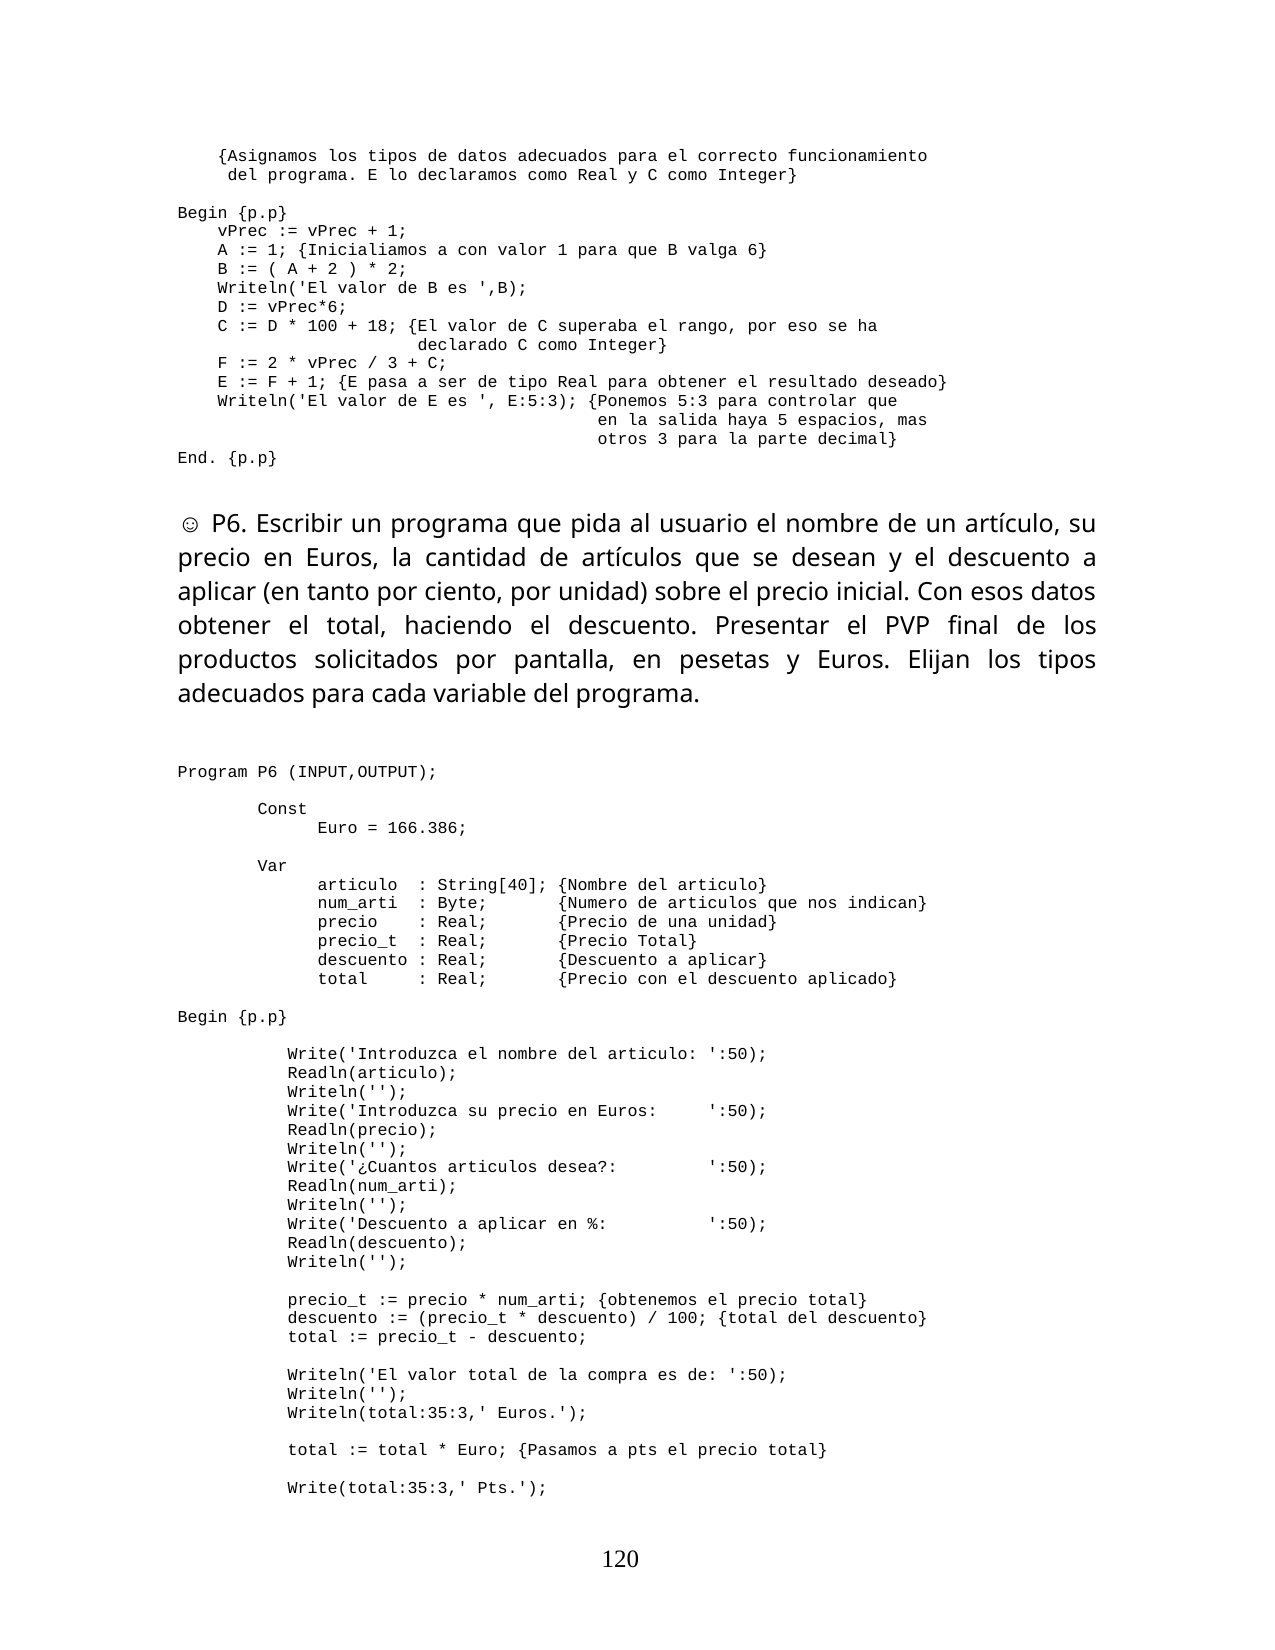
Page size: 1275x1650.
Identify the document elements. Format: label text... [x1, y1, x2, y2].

text Writeln(''); [177, 1140, 1098, 1159]
text precio_t : Real; {Precio Total} [177, 933, 1098, 952]
text Readln(articulo); [177, 1065, 1098, 1084]
text num_arti : Byte; {Numero de articulos que nos indican} [177, 895, 1098, 914]
text Readln(descuento); [177, 1234, 1098, 1253]
text Write('Introduzca el nombre del articulo: ':50); [177, 1046, 1098, 1065]
text {Asignamos los tipos de datos adecuados para el correcto funcionamiento [177, 148, 1098, 166]
text Write('Descuento a aplicar en %: ':50); [177, 1216, 1098, 1234]
text precio_t := precio * num_arti; {obtenemos el precio total} [177, 1291, 1098, 1310]
text Writeln(''); [177, 1084, 1098, 1102]
text Const [177, 801, 1098, 820]
text A := 1; {Inicialiamos a con valor 1 para que B valga 6} [177, 242, 1098, 261]
text articulo : String[40]; {Nombre del articulo} [177, 876, 1098, 895]
text D := vPrec*6; [177, 298, 1098, 317]
text Writeln(''); [177, 1253, 1098, 1272]
text Writeln('El valor total de la compra es de: ':50); [177, 1366, 1098, 1385]
text Writeln(''); [177, 1197, 1098, 1216]
text Var [177, 857, 1098, 876]
text Write(total:35:3,' Pts.'); [177, 1479, 1098, 1498]
text declarado C como Integer} [177, 336, 1098, 355]
text Writeln('El valor de B es ',B); [177, 279, 1098, 298]
text Readln(num_arti); [177, 1178, 1098, 1197]
text descuento := (precio_t * descuento) / 100; {total del descuento} [177, 1310, 1098, 1329]
text vPrec := vPrec + 1; [177, 223, 1098, 242]
text Writeln(total:35:3,' Euros.'); [177, 1404, 1098, 1423]
text C := D * 100 + 18; {El valor de C superaba el rango, por eso se ha [177, 317, 1098, 336]
text otros 3 para la parte decimal} [177, 430, 1098, 449]
text total := total * Euro; {Pasamos a pts el precio total} [177, 1442, 1098, 1461]
text Writeln(''); [177, 1385, 1098, 1404]
text Write('¿Cuantos articulos desea?: ':50); [177, 1159, 1098, 1178]
text B := ( A + 2 ) * 2; [177, 261, 1098, 279]
text Euro = 166.386; [177, 820, 1098, 838]
text en la salida haya 5 espacios, mas [177, 412, 1098, 430]
text total := precio_t - descuento; [177, 1329, 1098, 1348]
text precio : Real; {Precio de una unidad} [177, 914, 1098, 933]
text E := F + 1; {E pasa a ser de tipo Real para obtener el resultado deseado} [177, 374, 1098, 393]
text Readln(precio); [177, 1121, 1098, 1140]
text Writeln('El valor de E es ', E:5:3); {Ponemos 5:3 para controlar que [177, 393, 1098, 412]
text F := 2 * vPrec / 3 + C; [177, 355, 1098, 374]
text Write('Introduzca su precio en Euros: ':50); [177, 1102, 1098, 1121]
text ☺ P6. Escribir un programa que pida al usuario el nombre de un artículo, su precio en Euros, la cantidad de artículos que se desean y el descuento a aplicar (en tanto por ciento, por unidad) sobre el precio inicial. Con esos datos obtener el total, haciendo el descuento. Presentar el PVP final de los productos solicitados por pantalla, en pesetas y Euros. Elijan los tipos adecuados para cada variable del programa. [177, 506, 1098, 710]
text total : Real; {Precio con el descuento aplicado} [177, 971, 1098, 989]
text Begin {p.p} [177, 204, 1098, 223]
text Program P6 (INPUT,OUTPUT); [177, 763, 1098, 782]
text del programa. E lo declaramos como Real y C como Integer} [177, 166, 1098, 185]
text descuento : Real; {Descuento a aplicar} [177, 952, 1098, 971]
text End. {p.p} [177, 449, 1098, 468]
text Begin {p.p} [177, 1008, 1098, 1027]
